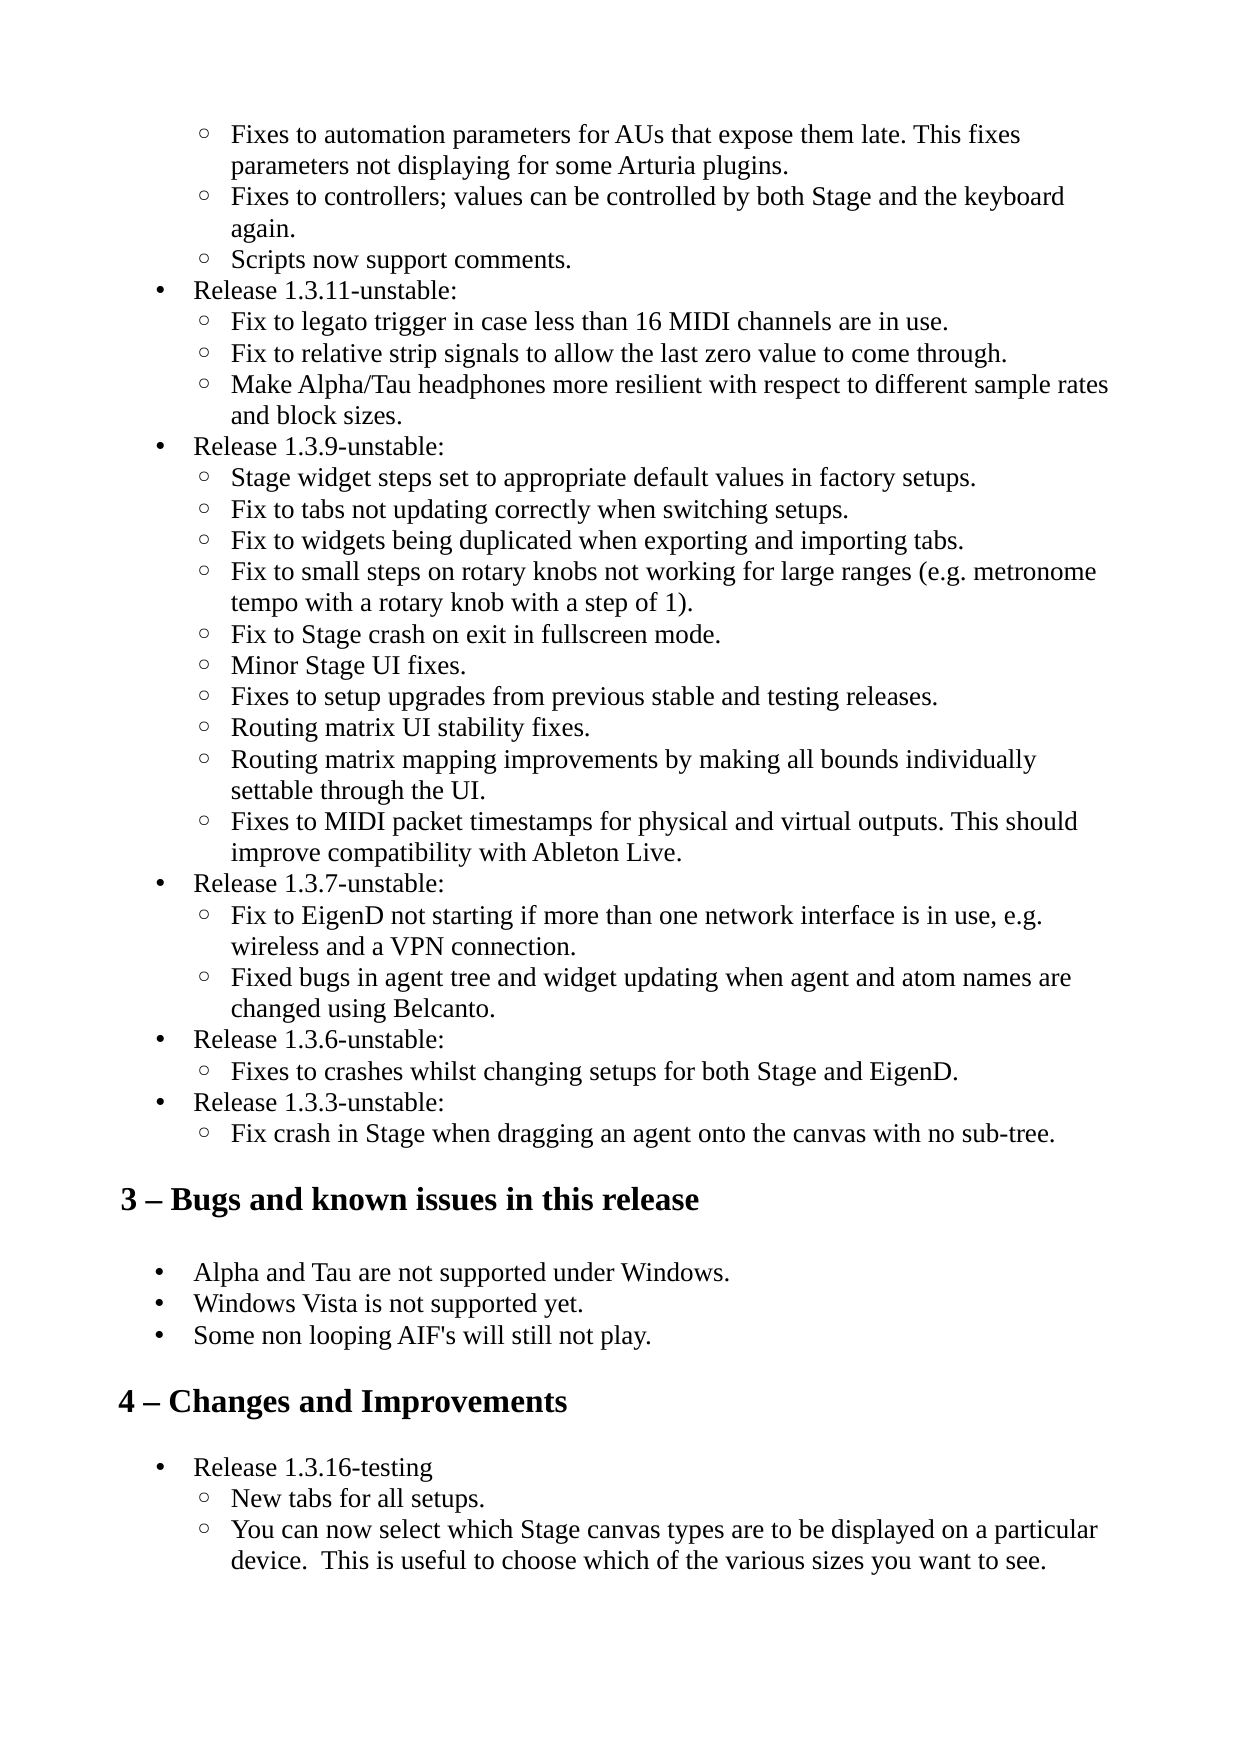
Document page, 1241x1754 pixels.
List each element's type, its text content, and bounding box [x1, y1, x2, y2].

list Some non looping AIF's will still not play. [154, 1319, 1122, 1350]
list 3 – Bugs and known issues in this release [83, 1180, 1122, 1218]
list Windows Vista is not supported yet. [154, 1288, 1122, 1319]
list Fix crash in Stage when dragging an agent onto the canvas with no sub-tree. [193, 1117, 1122, 1148]
list Fix to relative strip signals to allow the last zero value to come through. [193, 337, 1122, 368]
list Fix to Stage crash on exit in fullscreen mode. [193, 618, 1122, 649]
list Release 1.3.7-unstable: [156, 867, 1122, 899]
list New tabs for all setups. [193, 1482, 1122, 1513]
list Routing matrix mapping improvements by making all bounds individually settable through the UI. [193, 743, 1122, 805]
list Release 1.3.9-unstable: [156, 430, 1122, 462]
list Alpha and Tau are not supported under Windows. [154, 1256, 1122, 1288]
list Fixes to controllers; values can be controlled by both Stage and the keyboard again. [193, 181, 1122, 243]
list Fixes to setup upgrades from previous stable and testing releases. [193, 680, 1122, 711]
list Fix to tabs not updating correctly when switching setups. [193, 493, 1122, 524]
list Stage widget steps set to appropriate default values in factory setups. [193, 462, 1122, 493]
list Release 1.3.11-unstable: [156, 274, 1122, 305]
list Fixes to automation parameters for AUs that expose them late. This fixes parameters not displaying for some Arturia plugins. [193, 118, 1122, 181]
text 4 – Changes and Improvements [118, 1381, 1122, 1419]
list Release 1.3.6-unstable: [156, 1023, 1122, 1055]
list Fix to EigenD not starting if more than one network interface is in use, e.g. wireless and a VPN connection. [193, 899, 1122, 961]
list Fix to legato trigger in case less than 16 MIDI channels are in use. [193, 305, 1122, 337]
list Fixes to crashes whilst changing setups for both Stage and EigenD. [193, 1055, 1122, 1086]
list You can now select which Stage canvas types are to be displayed on a particular device. This is useful to choose which of the various sizes you want to see. [193, 1513, 1122, 1576]
list Release 1.3.16-testing [156, 1451, 1122, 1482]
list Release 1.3.3-unstable: [156, 1086, 1122, 1117]
list Fixes to MIDI packet timestamps for physical and virtual outputs. This should improve compatibility with Ableton Live. [193, 805, 1122, 867]
list Scripts now support comments. [193, 243, 1122, 274]
list Fix to widgets being duplicated when exporting and importing tabs. [193, 524, 1122, 555]
list Routing matrix UI stability fixes. [193, 711, 1122, 743]
list Fixed bugs in agent tree and widget updating when agent and atom names are changed using Belcanto. [193, 961, 1122, 1023]
list Fix to small steps on rotary knobs not working for large ranges (e.g. metronome tempo with a rotary knob with a step of 1). [193, 555, 1122, 618]
list Minor Stage UI fixes. [193, 649, 1122, 680]
list Make Alpha/Tau headphones more resilient with respect to different sample rates and block sizes. [193, 368, 1122, 430]
